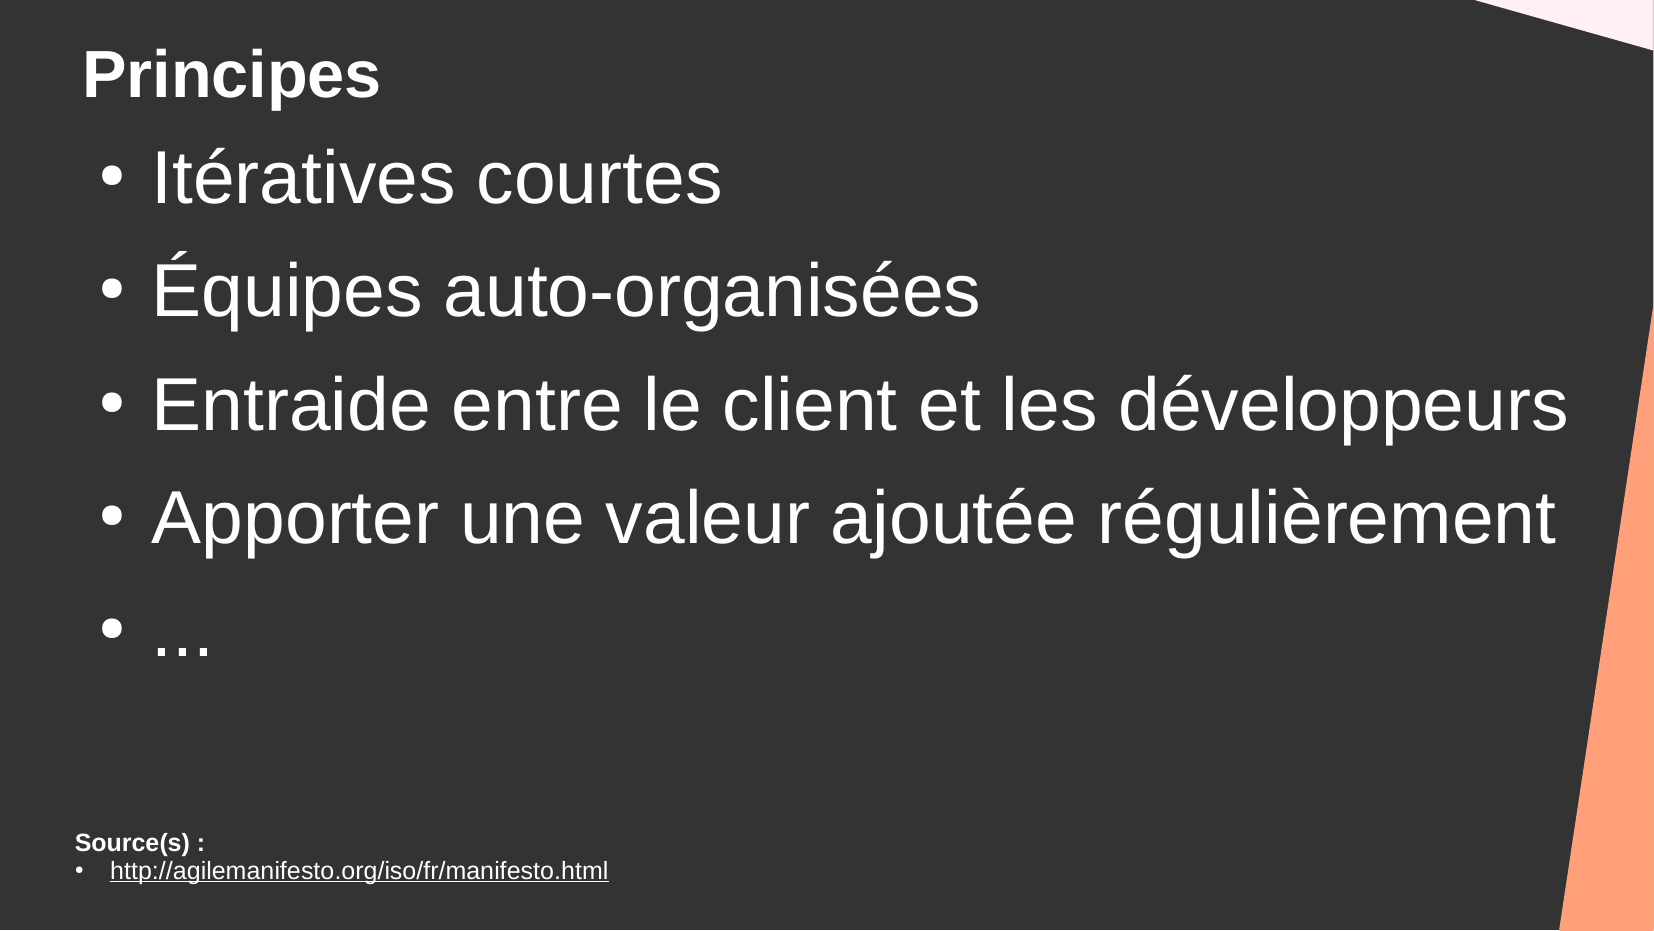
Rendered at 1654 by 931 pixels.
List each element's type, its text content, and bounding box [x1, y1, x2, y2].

text_box [1474, 0, 1654, 51]
text_box Source(s) : http://agilemanifesto.org/iso/fr/manifesto.html [60, 821, 1546, 921]
title Principes [82, 37, 1571, 122]
list Itératives courtes Équipes auto-organisées Entraide entre le client et les développeurs Apporter une valeur ajoutée régulièrement ... [80, 135, 1630, 822]
text_box [1558, 300, 1654, 931]
